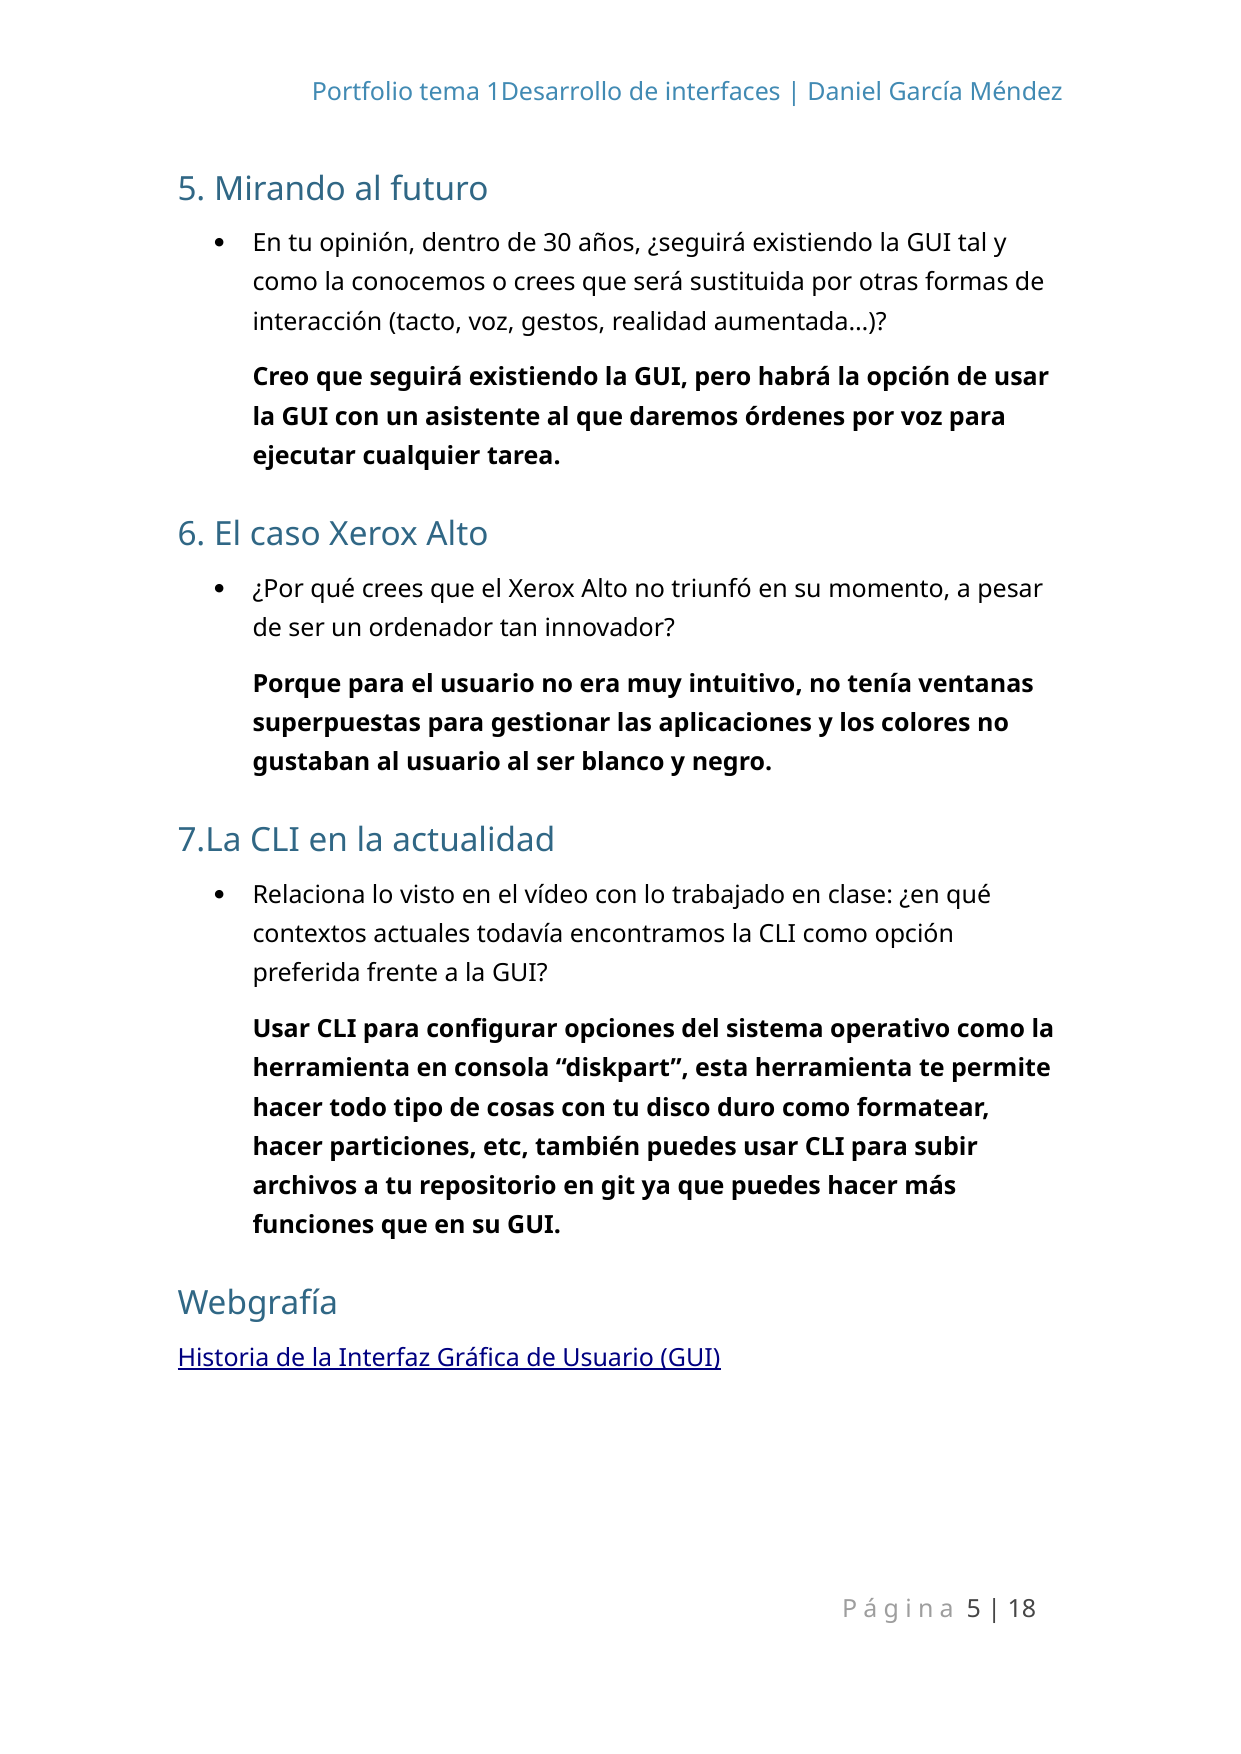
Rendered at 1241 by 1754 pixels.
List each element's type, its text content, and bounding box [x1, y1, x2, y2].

subtitle 6. El caso Xerox Alto [177, 510, 1063, 555]
list En tu opinión, dentro de 30 años, ¿seguirá existiendo la GUI tal y como la conocemos o crees que será sustituida por otras formas de interacción (tacto, voz, gestos, realidad aumentada…)? [215, 225, 1063, 337]
subtitle 7.La CLI en la actualidad [177, 816, 1063, 862]
list Usar CLI para configurar opciones del sistema operativo como la herramienta en consola “diskpart”, esta herramienta te permite hacer todo tipo de cosas con tu disco duro como formatear, hacer particiones, etc, también puedes usar CLI para subir archivos a tu repositorio en git ya que puedes hacer más funciones que en su GUI. [252, 1011, 1063, 1241]
list Relaciona lo visto en el vídeo con lo trabajado en clase: ¿en qué contextos actuales todavía encontramos la CLI como opción preferida frente a la GUI? [215, 877, 1063, 989]
text Historia de la Interfaz Gráfica de Usuario (GUI) [177, 1340, 1063, 1374]
list Porque para el usuario no era muy intuitivo, no tenía ventanas superpuestas para gestionar las aplicaciones y los colores no gustaban al usuario al ser blanco y negro. [252, 665, 1063, 778]
subtitle 5. Mirando al futuro [177, 164, 1063, 210]
list Creo que seguirá existiendo la GUI, pero habrá la opción de usar la GUI con un asistente al que daremos órdenes por voz para ejecutar cualquier tarea. [252, 359, 1063, 471]
subtitle Webgrafía [177, 1279, 1063, 1324]
list ¿Por qué crees que el Xerox Alto no triunfó en su momento, a pesar de ser un ordenador tan innovador? [215, 570, 1063, 643]
